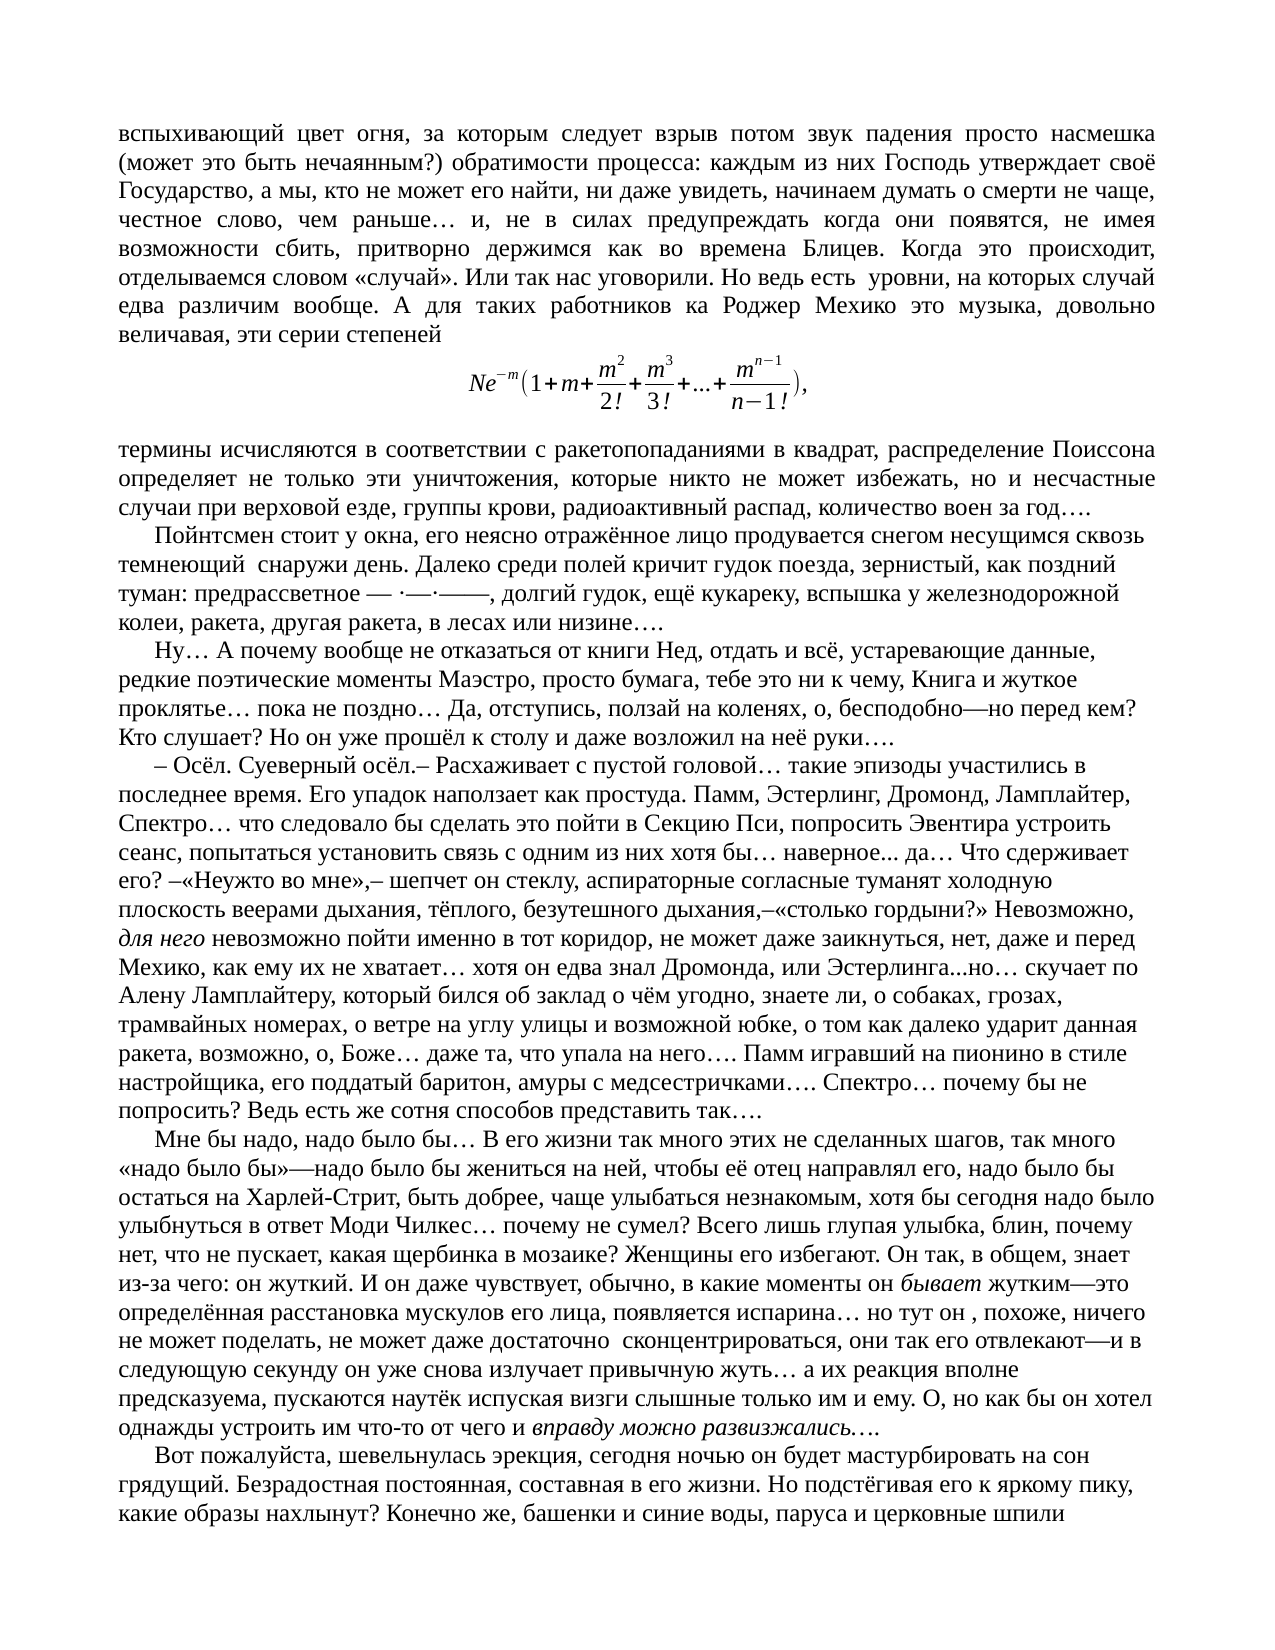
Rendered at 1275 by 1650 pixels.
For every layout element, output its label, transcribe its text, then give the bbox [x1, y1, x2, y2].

text Ну… А почему вообще не отказаться от книги Нед, отдать и всё, устаревающие данные, редкие поэтические моменты Маэстро, просто бумага, тебе это ни к чему, Книга и жуткое проклятье… пока не поздно… Да, отступись, ползай на коленях, о, бесподобно—но перед кем? Кто слушает? Но он уже прошёл к столу и даже возложил на неё руки…. [118, 636, 1157, 751]
text Мне бы надо, надо было бы… В его жизни так много этих не сделанных шагов, так много «надо было бы»—надо было бы жениться на ней, чтобы её отец направлял его, надо было бы остаться на Харлей-Стрит, быть добрее, чаще улыбаться незнакомым, хотя бы сегодня надо было улыбнуться в ответ Моди Чилкес… почему не сумел? Всего лишь глупая улыбка, блин, почему нет, что не пускает, какая щербинка в мозаике? Женщины его избегают. Он так, в общем, знает из-за чего: он жуткий. И он даже чувствует, обычно, в какие моменты он бывает жутким—это определённая расстановка мускулов его лица, появляется испарина… но тут он , похоже, ничего не может поделать, не может даже достаточно сконцентрироваться, они так его отвлекают—и в следующую секунду он уже снова излучает привычную жуть… а их реакция вполне предсказуема, пускаются наутёк испуская визги слышные только им и ему. О, но как бы он хотел однажды устроить им что-то от чего и вправду можно развизжались…. [118, 1124, 1157, 1441]
text Вот пожалуйста, шевельнулась эрекция, сегодня ночью он будет мастурбировать на сон грядущий. Безрадостная постоянная, составная в его жизни. Но подстёгивая его к яркому пику, какие образы нахлынут? Конечно же, башенки и синие воды, паруса и церковные шпили [118, 1441, 1157, 1527]
text вспыхивающий цвет огня, за которым следует взрыв потом звук падения просто насмешка (может это быть нечаянным?) обратимости процесса: каждым из них Господь утверждает своё Государство, а мы, кто не может его найти, ни даже увидеть, начинаем думать о смерти не чаще, честное слово, чем раньше… и, не в силах предупреждать когда они появятся, не имея возможности сбить, притворно держимся как во времена Блицев. Когда это происходит, отделываемся словом «случай». Или так нас уговорили. Но ведь есть уровни, на которых случай едва различим вообще. А для таких работников ка Роджер Мехико это музыка, довольно величавая, эти серии степеней [118, 118, 1157, 348]
text – Осёл. Суеверный осёл.– Расхаживает с пустой головой… такие эпизоды участились в последнее время. Его упадок наползает как простуда. Памм, Эстерлинг, Дромонд, Ламплайтер, Спектро… что следовало бы сделать это пойти в Секцию Пси, попросить Эвентира устроить сеанс, попытаться установить связь с одним из них хотя бы… наверное... да… Что сдерживает его? –«Неужто во мне»,– шепчет он стеклу, аспираторные согласные туманят холодную плоскость веерами дыхания, тёплого, безутешного дыхания,–«столько гордыни?» Невозможно, для него невозможно пойти именно в тот коридор, не может даже заикнуться, нет, даже и перед Мехико, как ему их не хватает… хотя он едва знал Дромонда, или Эстерлинга...но… скучает по Алену Ламплайтеру, который бился об заклад о чём угодно, знаете ли, о собаках, грозах, трамвайных номерах, о ветре на углу улицы и возможной юбке, о том как далеко ударит данная ракета, возможно, о, Боже… даже та, что упала на него…. Памм игравший на пионино в стиле настройщика, его поддатый баритон, амуры с медсестричками…. Спектро… почему бы не попросить? Ведь есть же сотня способов представить так…. [118, 751, 1157, 1124]
text Пойнтсмен стоит у окна, его неясно отражённое лицо продувается снегом несущимся сквозь темнеющий снаружи день. Далеко среди полей кричит гудок поезда, зернистый, как поздний туман: предрассветное — ·—·——, долгий гудок, ещё кукареку, вспышка у железнодорожной колеи, ракета, другая ракета, в лесах или низине…. [118, 521, 1157, 636]
text термины исчисляются в соответствии с ракетопопаданиями в квадрат, распределение Поиссона определяет не только эти уничтожения, которые никто не может избежать, но и несчастные случаи при верховой езде, группы крови, радиоактивный распад, количество воен за год…. [118, 434, 1157, 521]
